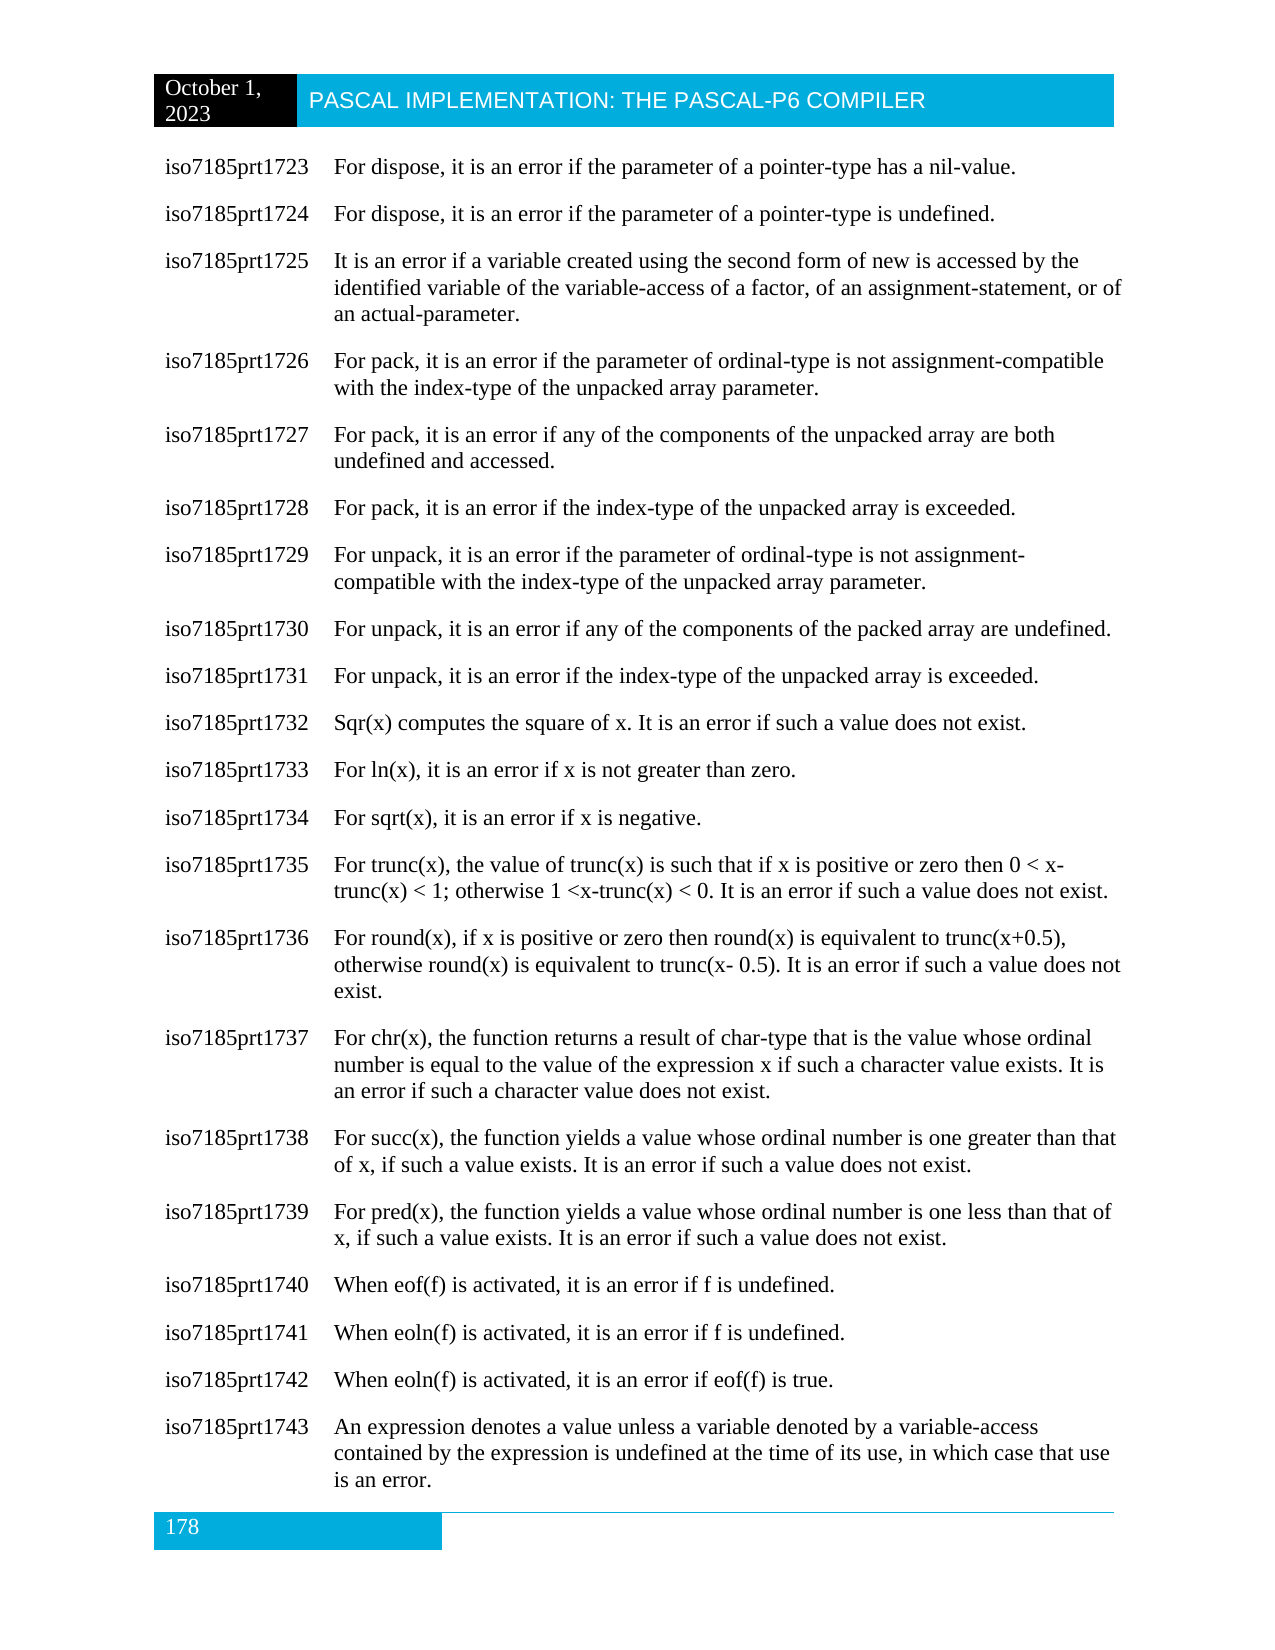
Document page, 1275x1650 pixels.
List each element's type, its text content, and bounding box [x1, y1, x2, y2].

text iso7185prt1743 An expression denotes a value unless a variable denoted by a variable-access contained by the expression is undefined at the time of its use, in which case that use is an error. [165, 1413, 1125, 1492]
text iso7185prt1740 When eof(f) is activated, it is an error if f is undefined. [165, 1271, 1125, 1298]
text iso7185prt1730 For unpack, it is an error if any of the components of the packed array are undefined. [165, 615, 1125, 641]
text iso7185prt1741 When eoln(f) is activated, it is an error if f is undefined. [165, 1318, 1125, 1345]
text iso7185prt1734 For sqrt(x), it is an error if x is negative. [165, 804, 1125, 830]
text iso7185prt1724 For dispose, it is an error if the parameter of a pointer-type is undefined. [165, 200, 1125, 226]
text iso7185prt1729 For unpack, it is an error if the parameter of ordinal-type is not assignment-compatible with the index-type of the unpacked array parameter. [165, 541, 1125, 594]
text iso7185prt1737 For chr(x), the function returns a result of char-type that is the value whose ordinal number is equal to the value of the expression x if such a character value exists. It is an error if such a character value does not exist. [165, 1024, 1125, 1103]
text iso7185prt1739 For pred(x), the function yields a value whose ordinal number is one less than that of x, if such a value exists. It is an error if such a value does not exist. [165, 1198, 1125, 1251]
text iso7185prt1733 For ln(x), it is an error if x is not greater than zero. [165, 757, 1125, 783]
text iso7185prt1738 For succ(x), the function yields a value whose ordinal number is one greater than that of x, if such a value exists. It is an error if such a value does not exist. [165, 1124, 1125, 1177]
text iso7185prt1742 When eoln(f) is activated, it is an error if eof(f) is true. [165, 1366, 1125, 1392]
text iso7185prt1728 For pack, it is an error if the index-type of the unpacked array is exceeded. [165, 494, 1125, 521]
text iso7185prt1725 It is an error if a variable created using the second form of new is accessed by the identified variable of the variable-access of a factor, of an assignment-statement, or of an actual-parameter. [165, 247, 1125, 326]
text iso7185prt1735 For trunc(x), the value of trunc(x) is such that if x is positive or zero then 0 < x-trunc(x) < 1; otherwise 1 <x-trunc(x) < 0. It is an error if such a value does not exist. [165, 851, 1125, 904]
text iso7185prt1727 For pack, it is an error if any of the components of the unpacked array are both undefined and accessed. [165, 421, 1125, 473]
text iso7185prt1731 For unpack, it is an error if the index-type of the unpacked array is exceeded. [165, 662, 1125, 688]
text iso7185prt1732 Sqr(x) computes the square of x. It is an error if such a value does not exist. [165, 709, 1125, 736]
text iso7185prt1723 For dispose, it is an error if the parameter of a pointer-type has a nil-value. [165, 153, 1125, 179]
text iso7185prt1726 For pack, it is an error if the parameter of ordinal-type is not assignment-compatible with the index-type of the unpacked array parameter. [165, 347, 1125, 400]
text iso7185prt1736 For round(x), if x is positive or zero then round(x) is equivalent to trunc(x+0.5), otherwise round(x) is equivalent to trunc(x- 0.5). It is an error if such a value does not exist. [165, 924, 1125, 1003]
